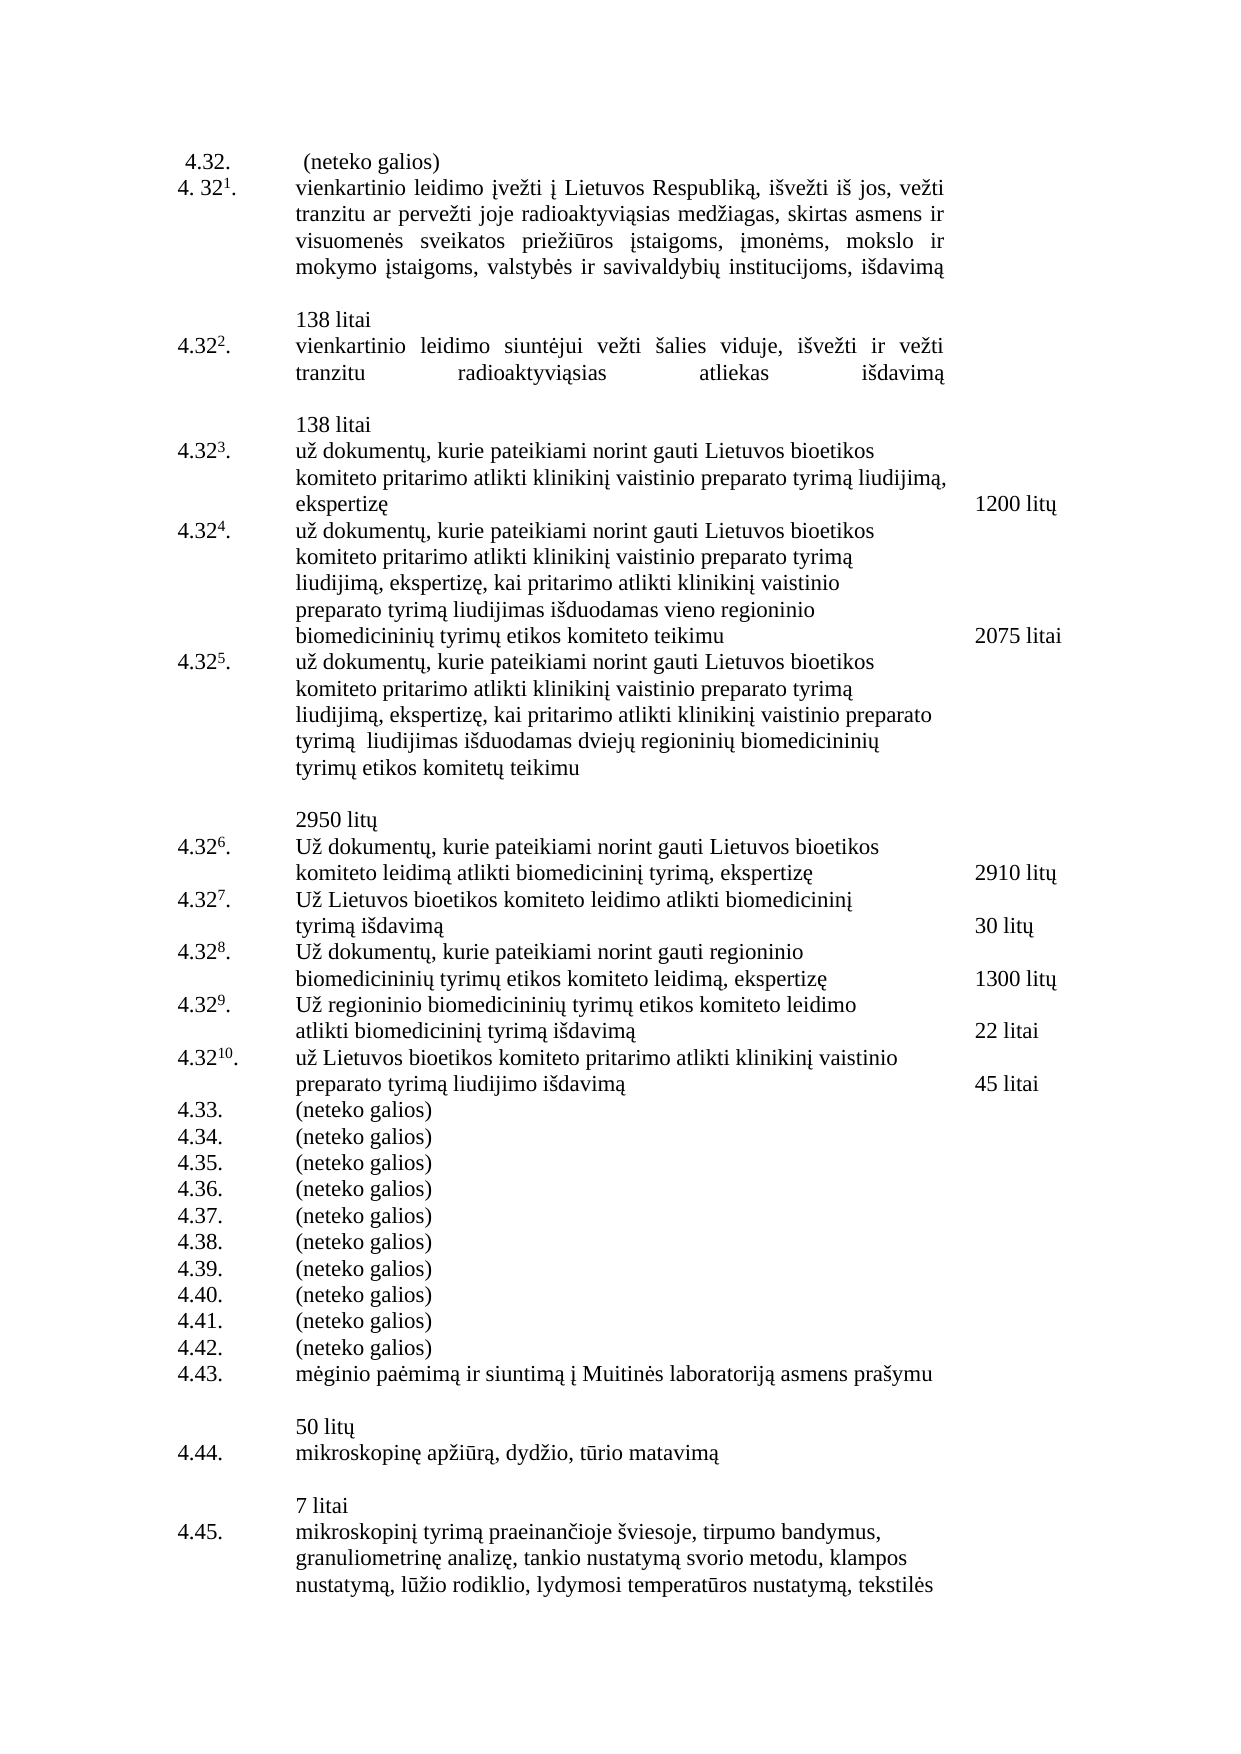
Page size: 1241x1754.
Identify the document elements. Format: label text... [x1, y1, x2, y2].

table_cell (neteko galios) [292, 148, 971, 174]
text biomedicininių tyrimų etikos komiteto leidimą, ekspertizę 1300 litų [177, 965, 1122, 991]
text 4.324. už dokumentų, kurie pateikiami norint gauti Lietuvos bioetikos [177, 517, 1122, 543]
text komiteto leidimą atlikti biomedicininį tyrimą, ekspertizę 2910 litų [177, 859, 1122, 886]
text 4.42. (neteko galios) [177, 1334, 945, 1360]
text 4.34. (neteko galios) [177, 1123, 945, 1149]
text 4.329. Už regioninio biomedicininių tyrimų etikos komiteto leidimo [177, 991, 1122, 1017]
text 4.323. už dokumentų, kurie pateikiami norint gauti Lietuvos bioetikos [177, 438, 1122, 464]
text 4.38. (neteko galios) [177, 1228, 945, 1254]
text komiteto pritarimo atlikti klinikinį vaistinio preparato tyrimą liudijimą, [177, 464, 1122, 490]
text atlikti biomedicininį tyrimą išdavimą 22 litai [177, 1017, 1122, 1044]
text 4.322. vienkartinio leidimo siuntėjui vežti šalies viduje, išvežti ir vežti tranzitu radioaktyviąsias atliekas išdavimą 138 litai [177, 332, 945, 438]
text 4.328. Už dokumentų, kurie pateikiami norint gauti regioninio [177, 938, 1122, 965]
text 4.326. Už dokumentų, kurie pateikiami norint gauti Lietuvos bioetikos [177, 833, 1122, 859]
text 4.43. mėginio paėmimą ir siuntimą į Muitinės laboratoriją asmens prašymu 50 litų [177, 1360, 945, 1439]
text 4.45. mikroskopinį tyrimą praeinančioje šviesoje, tirpumo bandymus, granuliometrinę analizę, tankio nustatymą svorio metodu, klampos nustatymą, lūžio rodiklio, lydymosi temperatūros nustatymą, tekstilės [177, 1518, 945, 1597]
text liudijimą, ekspertizę, kai pritarimo atlikti klinikinį vaistinio [177, 569, 1122, 596]
text komiteto pritarimo atlikti klinikinį vaistinio preparato tyrimą [177, 543, 1122, 569]
subtitle 4. 321. vienkartinio leidimo įvežti į Lietuvos Respubliką, išvežti iš jos, vežti tranzitu ar pervežti joje radioaktyviąsias medžiagas, skirtas asmens ir visuomenės sveikatos priežiūros įstaigoms, įmonėms, mokslo ir mokymo įstaigoms, valstybės ir savivaldybių institucijoms, išdavimą 138 litai [177, 174, 945, 332]
text 4.3210. už Lietuvos bioetikos komiteto pritarimo atlikti klinikinį vaistinio [177, 1044, 1122, 1070]
text 4.39. (neteko galios) [177, 1254, 945, 1281]
table_cell [971, 148, 1074, 174]
text 4.44. mikroskopinę apžiūrą, dydžio, tūrio matavimą 7 litai [177, 1439, 945, 1518]
text preparato tyrimą liudijimo išdavimą 45 litai [177, 1070, 1122, 1096]
text 4.325. už dokumentų, kurie pateikiami norint gauti Lietuvos bioetikos komiteto pritarimo atlikti klinikinį vaistinio preparato tyrimą liudijimą, ekspertizę, kai pritarimo atlikti klinikinį vaistinio preparato tyrimą liudijimas išduodamas dviejų regioninių biomedicininių tyrimų etikos komitetų teikimu 2950 litų [177, 648, 945, 833]
text 4.41. (neteko galios) [177, 1307, 945, 1334]
text tyrimą išdavimą 30 litų [177, 912, 1122, 938]
text 4.327. Už Lietuvos bioetikos komiteto leidimo atlikti biomedicininį [177, 886, 1122, 912]
text 4.37. (neteko galios) [177, 1202, 945, 1228]
text 4.36. (neteko galios) [177, 1176, 945, 1202]
text 4.40. (neteko galios) [177, 1281, 945, 1307]
text 4.35. (neteko galios) [177, 1149, 945, 1176]
text ekspertizę 1200 litų [177, 490, 1122, 517]
text preparato tyrimą liudijimas išduodamas vieno regioninio [177, 596, 1122, 622]
text 4.33. (neteko galios) [177, 1096, 945, 1123]
text biomedicininių tyrimų etikos komiteto teikimu 2075 litai [177, 622, 1122, 648]
table_cell 4.32. [174, 148, 292, 174]
